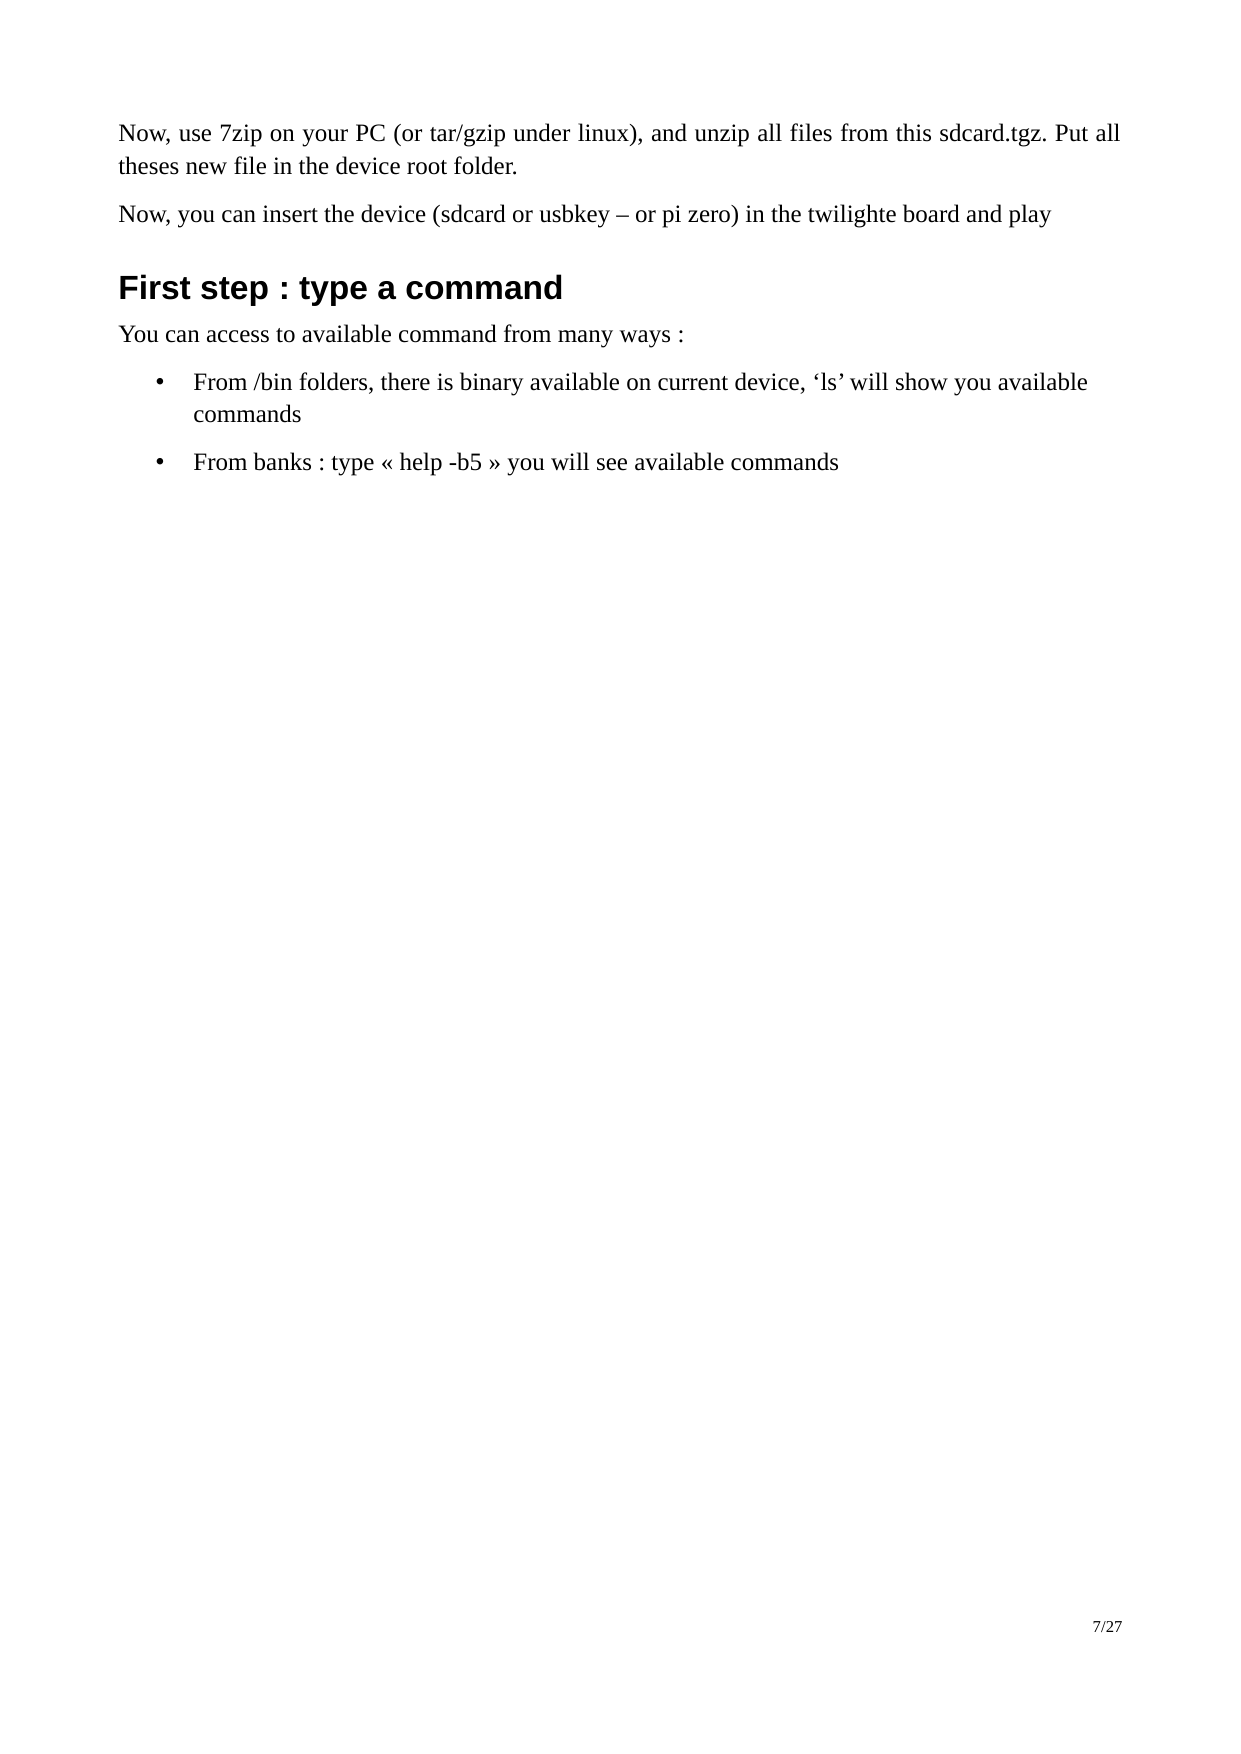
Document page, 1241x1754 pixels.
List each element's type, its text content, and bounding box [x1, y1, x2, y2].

text Now, you can insert the device (sdcard or usbkey – or pi zero) in the twilighte board and play [118, 199, 1122, 228]
list From /bin folders, there is binary available on current device, ‘ls’ will show you available commands [156, 367, 1122, 428]
text You can access to available command from many ways : [118, 319, 1122, 347]
subtitle First step : type a command [118, 268, 1122, 306]
list From banks : type « help -b5 » you will see available commands [156, 447, 1122, 476]
text Now, use 7zip on your PC (or tar/gzip under linux), and unzip all files from this sdcard.tgz. Put all theses new file in the device root folder. [118, 118, 1122, 180]
